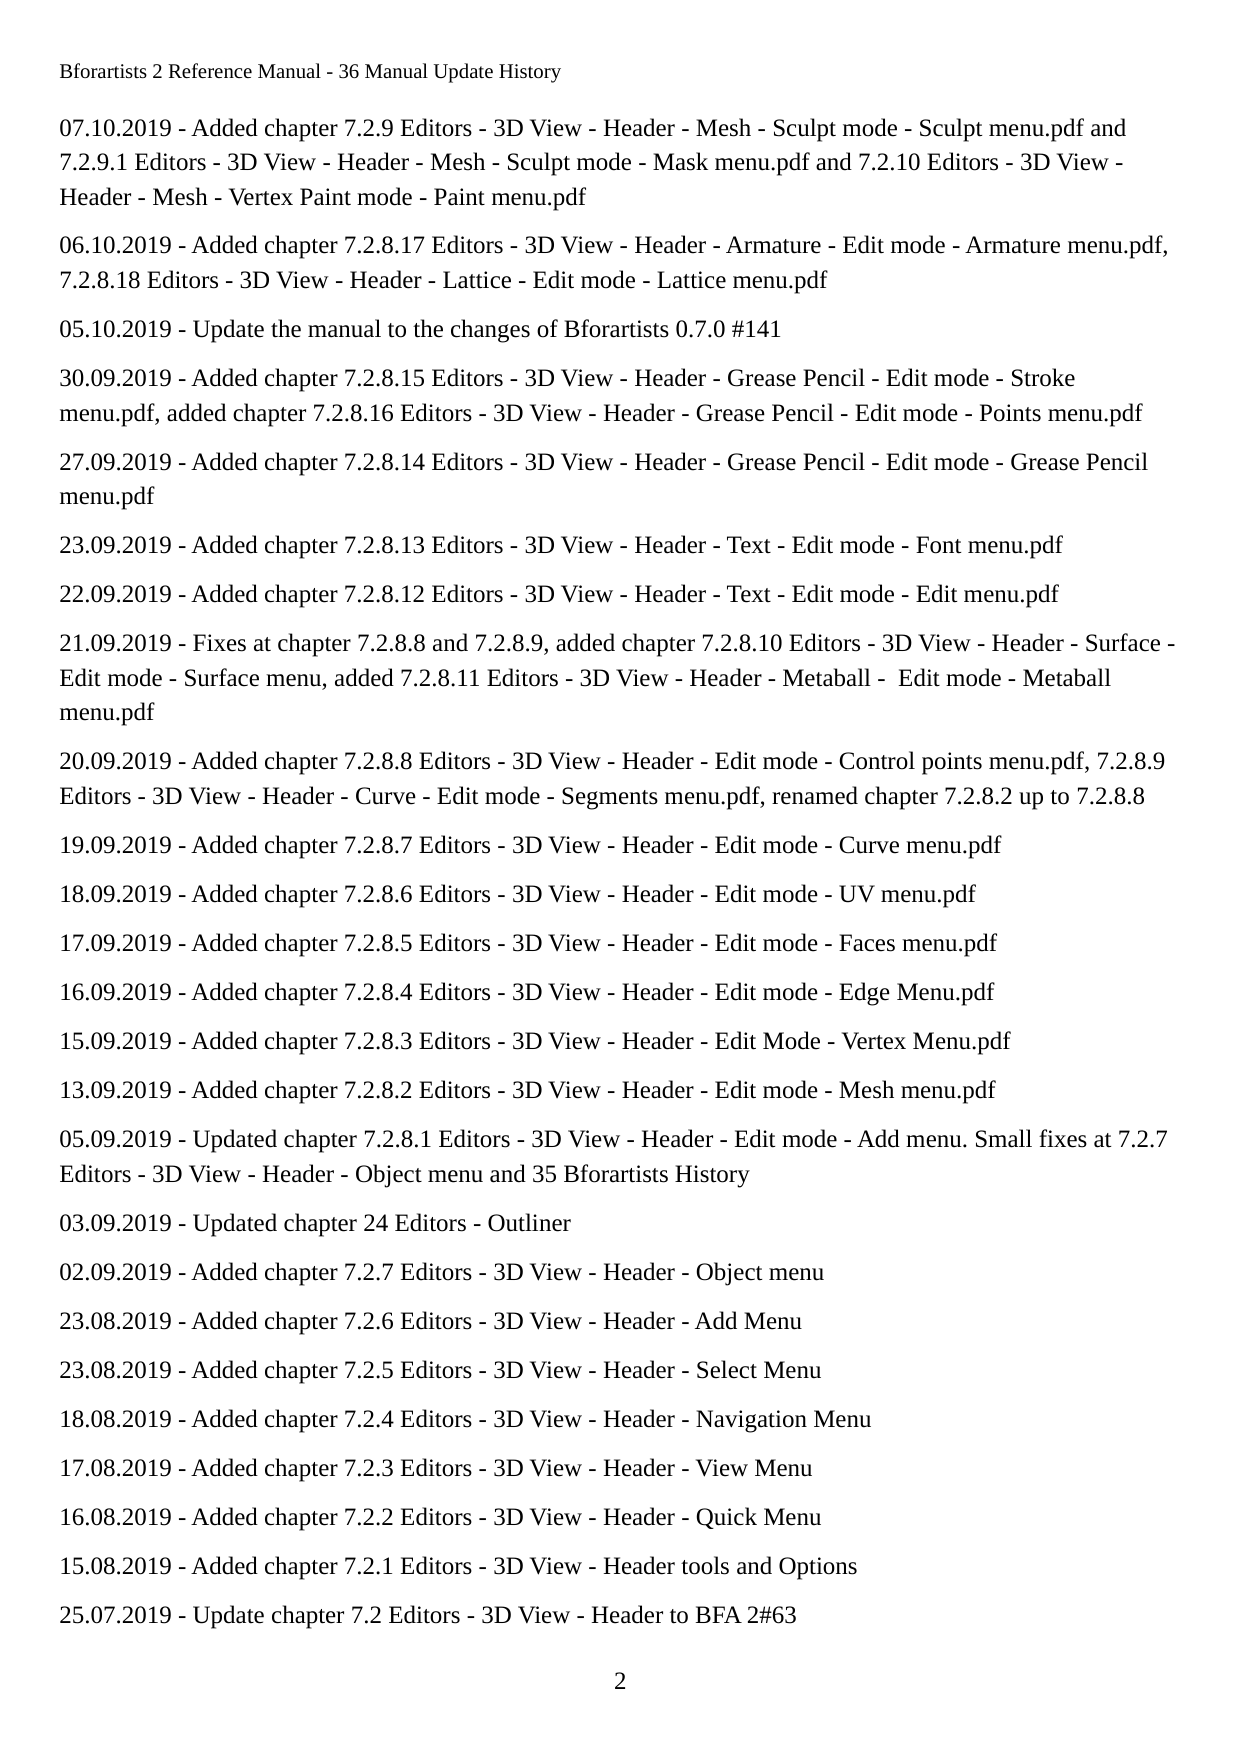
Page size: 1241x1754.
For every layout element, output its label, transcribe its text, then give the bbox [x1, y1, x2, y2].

text 06.10.2019 - Added chapter 7.2.8.17 Editors - 3D View - Header - Armature - Edit mode - Armature menu.pdf, 7.2.8.18 Editors - 3D View - Header - Lattice - Edit mode - Lattice menu.pdf [59, 231, 1181, 294]
text 17.08.2019 - Added chapter 7.2.3 Editors - 3D View - Header - View Menu [59, 1453, 1181, 1482]
text 16.08.2019 - Added chapter 7.2.2 Editors - 3D View - Header - Quick Menu [59, 1502, 1181, 1531]
text 17.09.2019 - Added chapter 7.2.8.5 Editors - 3D View - Header - Edit mode - Faces menu.pdf [59, 928, 1181, 957]
text 30.09.2019 - Added chapter 7.2.8.15 Editors - 3D View - Header - Grease Pencil - Edit mode - Stroke menu.pdf, added chapter 7.2.8.16 Editors - 3D View - Header - Grease Pencil - Edit mode - Points menu.pdf [59, 363, 1181, 426]
text 27.09.2019 - Added chapter 7.2.8.14 Editors - 3D View - Header - Grease Pencil - Edit mode - Grease Pencil menu.pdf [59, 447, 1181, 510]
text 20.09.2019 - Added chapter 7.2.8.8 Editors - 3D View - Header - Edit mode - Control points menu.pdf, 7.2.8.9 Editors - 3D View - Header - Curve - Edit mode - Segments menu.pdf, renamed chapter 7.2.8.2 up to 7.2.8.8 [59, 746, 1181, 810]
text 15.09.2019 - Added chapter 7.2.8.3 Editors - 3D View - Header - Edit Mode - Vertex Menu.pdf [59, 1026, 1181, 1055]
text 22.09.2019 - Added chapter 7.2.8.12 Editors - 3D View - Header - Text - Edit mode - Edit menu.pdf [59, 579, 1181, 608]
text 16.09.2019 - Added chapter 7.2.8.4 Editors - 3D View - Header - Edit mode - Edge Menu.pdf [59, 977, 1181, 1006]
text 25.07.2019 - Update chapter 7.2 Editors - 3D View - Header to BFA 2#63 [59, 1600, 1181, 1629]
text 21.09.2019 - Fixes at chapter 7.2.8.8 and 7.2.8.9, added chapter 7.2.8.10 Editors - 3D View - Header - Surface - Edit mode - Surface menu, added 7.2.8.11 Editors - 3D View - Header - Metaball - Edit mode - Metaball menu.pdf [59, 628, 1181, 726]
text 02.09.2019 - Added chapter 7.2.7 Editors - 3D View - Header - Object menu [59, 1257, 1181, 1286]
text 23.09.2019 - Added chapter 7.2.8.13 Editors - 3D View - Header - Text - Edit mode - Font menu.pdf [59, 530, 1181, 559]
text 18.08.2019 - Added chapter 7.2.4 Editors - 3D View - Header - Navigation Menu [59, 1404, 1181, 1433]
text 05.09.2019 - Updated chapter 7.2.8.1 Editors - 3D View - Header - Edit mode - Add menu. Small fixes at 7.2.7 Editors - 3D View - Header - Object menu and 35 Bforartists History [59, 1124, 1181, 1188]
text 18.09.2019 - Added chapter 7.2.8.6 Editors - 3D View - Header - Edit mode - UV menu.pdf [59, 879, 1181, 908]
text 23.08.2019 - Added chapter 7.2.6 Editors - 3D View - Header - Add Menu [59, 1306, 1181, 1335]
text 23.08.2019 - Added chapter 7.2.5 Editors - 3D View - Header - Select Menu [59, 1355, 1181, 1384]
text 13.09.2019 - Added chapter 7.2.8.2 Editors - 3D View - Header - Edit mode - Mesh menu.pdf [59, 1075, 1181, 1104]
text 07.10.2019 - Added chapter 7.2.9 Editors - 3D View - Header - Mesh - Sculpt mode - Sculpt menu.pdf and 7.2.9.1 Editors - 3D View - Header - Mesh - Sculpt mode - Mask menu.pdf and 7.2.10 Editors - 3D View - Header - Mesh - Vertex Paint mode - Paint menu.pdf [59, 113, 1181, 210]
text 03.09.2019 - Updated chapter 24 Editors - Outliner [59, 1208, 1181, 1237]
text 05.10.2019 - Update the manual to the changes of Bforartists 0.7.0 #141 [59, 314, 1181, 343]
text 15.08.2019 - Added chapter 7.2.1 Editors - 3D View - Header tools and Options [59, 1551, 1181, 1580]
text 19.09.2019 - Added chapter 7.2.8.7 Editors - 3D View - Header - Edit mode - Curve menu.pdf [59, 830, 1181, 859]
